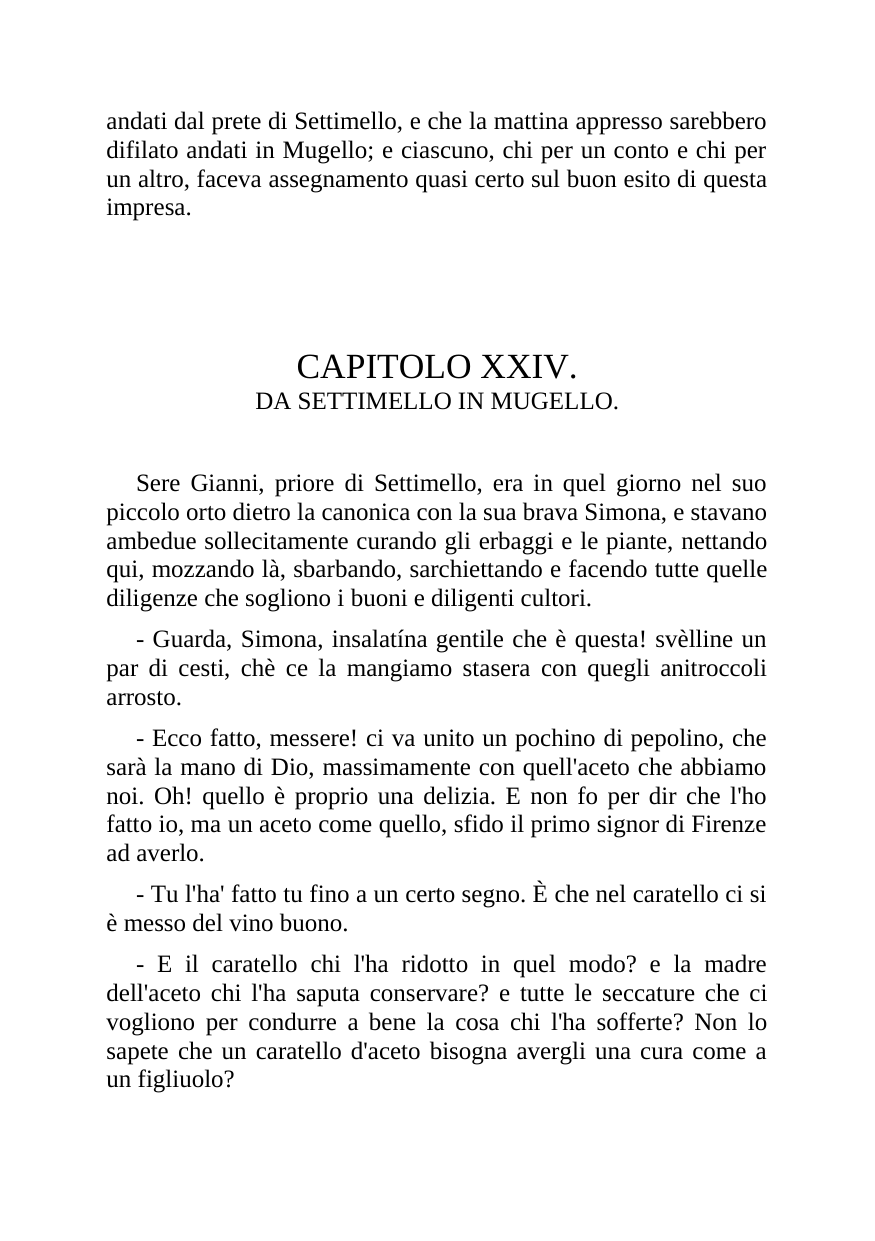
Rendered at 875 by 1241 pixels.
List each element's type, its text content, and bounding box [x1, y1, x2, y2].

text Sere Gianni, priore di Settimello, era in quel giorno nel suo piccolo orto dietro la canonica con la sua brava Simona, e stavano ambedue sollecitamente curando gli erbaggi e le piante, nettando qui, mozzando là, sbarbando, sarchiettando e facendo tutte quelle diligenze che sogliono i buoni e diligenti cultori. [106, 468, 768, 612]
text - Tu l'ha' fatto tu fino a un certo segno. È che nel caratello ci si è messo del vino buono. [106, 879, 768, 937]
text andati dal prete di Settimello, e che la mattina appresso sarebbero difilato andati in Mugello; e ciascuno, chi per un conto e chi per un altro, faceva assegnamento quasi certo sul buon esito di questa impresa. [106, 106, 768, 221]
text - Guarda, Simona, insalatína gentile che è questa! svèlline un par di cesti, chè ce la mangiamo stasera con quegli anitroccoli arrosto. [106, 624, 768, 711]
text - E il caratello chi l'ha ridotto in quel modo? e la madre dell'aceto chi l'ha saputa conservare? e tutte le seccature che ci vogliono per condurre a bene la cosa chi l'ha sofferte? Non lo sapete che un caratello d'aceto bisogna avergli una cura come a un figliuolo? [106, 949, 768, 1093]
subtitle CAPITOLO XXIV. [106, 345, 768, 386]
text - Ecco fatto, messere! ci va unito un pochino di pepolino, che sarà la mano di Dio, massimamente con quell'aceto che abbiamo noi. Oh! quello è proprio una delizia. E non fo per dir che l'ho fatto io, ma un aceto come quello, sfido il primo signor di Firenze ad averlo. [106, 723, 768, 867]
subtitle DA SETTIMELLO IN MUGELLO. [106, 386, 768, 414]
